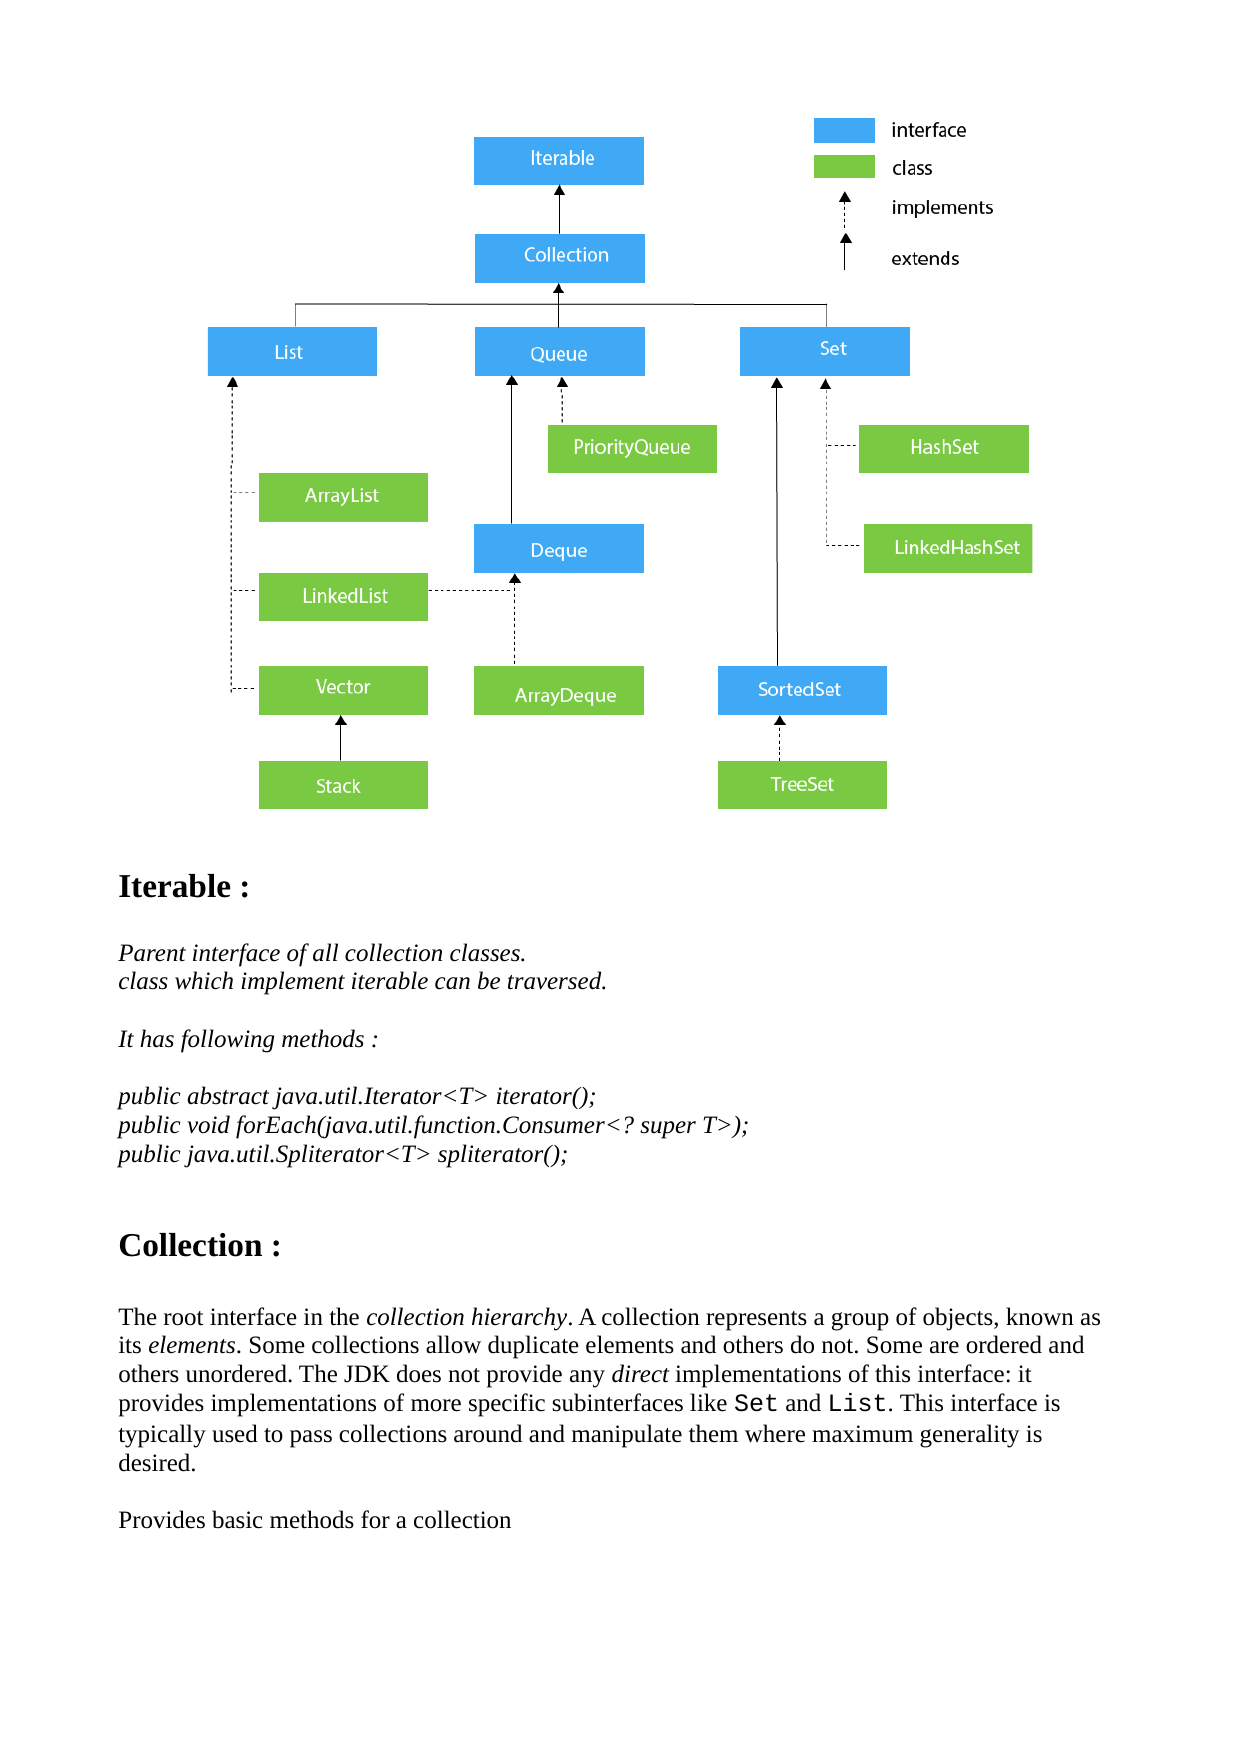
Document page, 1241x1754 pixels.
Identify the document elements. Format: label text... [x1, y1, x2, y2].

text The root interface in the collection hierarchy. A collection represents a group of objects, known as its elements. Some collections allow duplicate elements and others do not. Some are ordered and others unordered. The JDK does not provide any direct implementations of this interface: it provides implementations of more specific subinterfaces like Set and List. This interface is typically used to pass collections around and manipulate them where maximum generality is desired. [118, 1302, 1122, 1476]
text Collection : [118, 1225, 1122, 1263]
text public void forEach(java.util.function.Consumer<? super T>); [118, 1110, 1122, 1139]
text It has following methods : [118, 1024, 1122, 1053]
text Provides basic methods for a collection [118, 1505, 1122, 1534]
text public java.util.Spliterator<T> spliterator(); [118, 1139, 1122, 1168]
text public abstract java.util.Iterator<T> iterator(); [118, 1081, 1122, 1110]
text class which implement iterable can be traversed. [118, 966, 1122, 995]
picture [207, 118, 1033, 809]
text Parent interface of all collection classes. [118, 938, 1122, 966]
text Iterable : [118, 866, 1122, 904]
